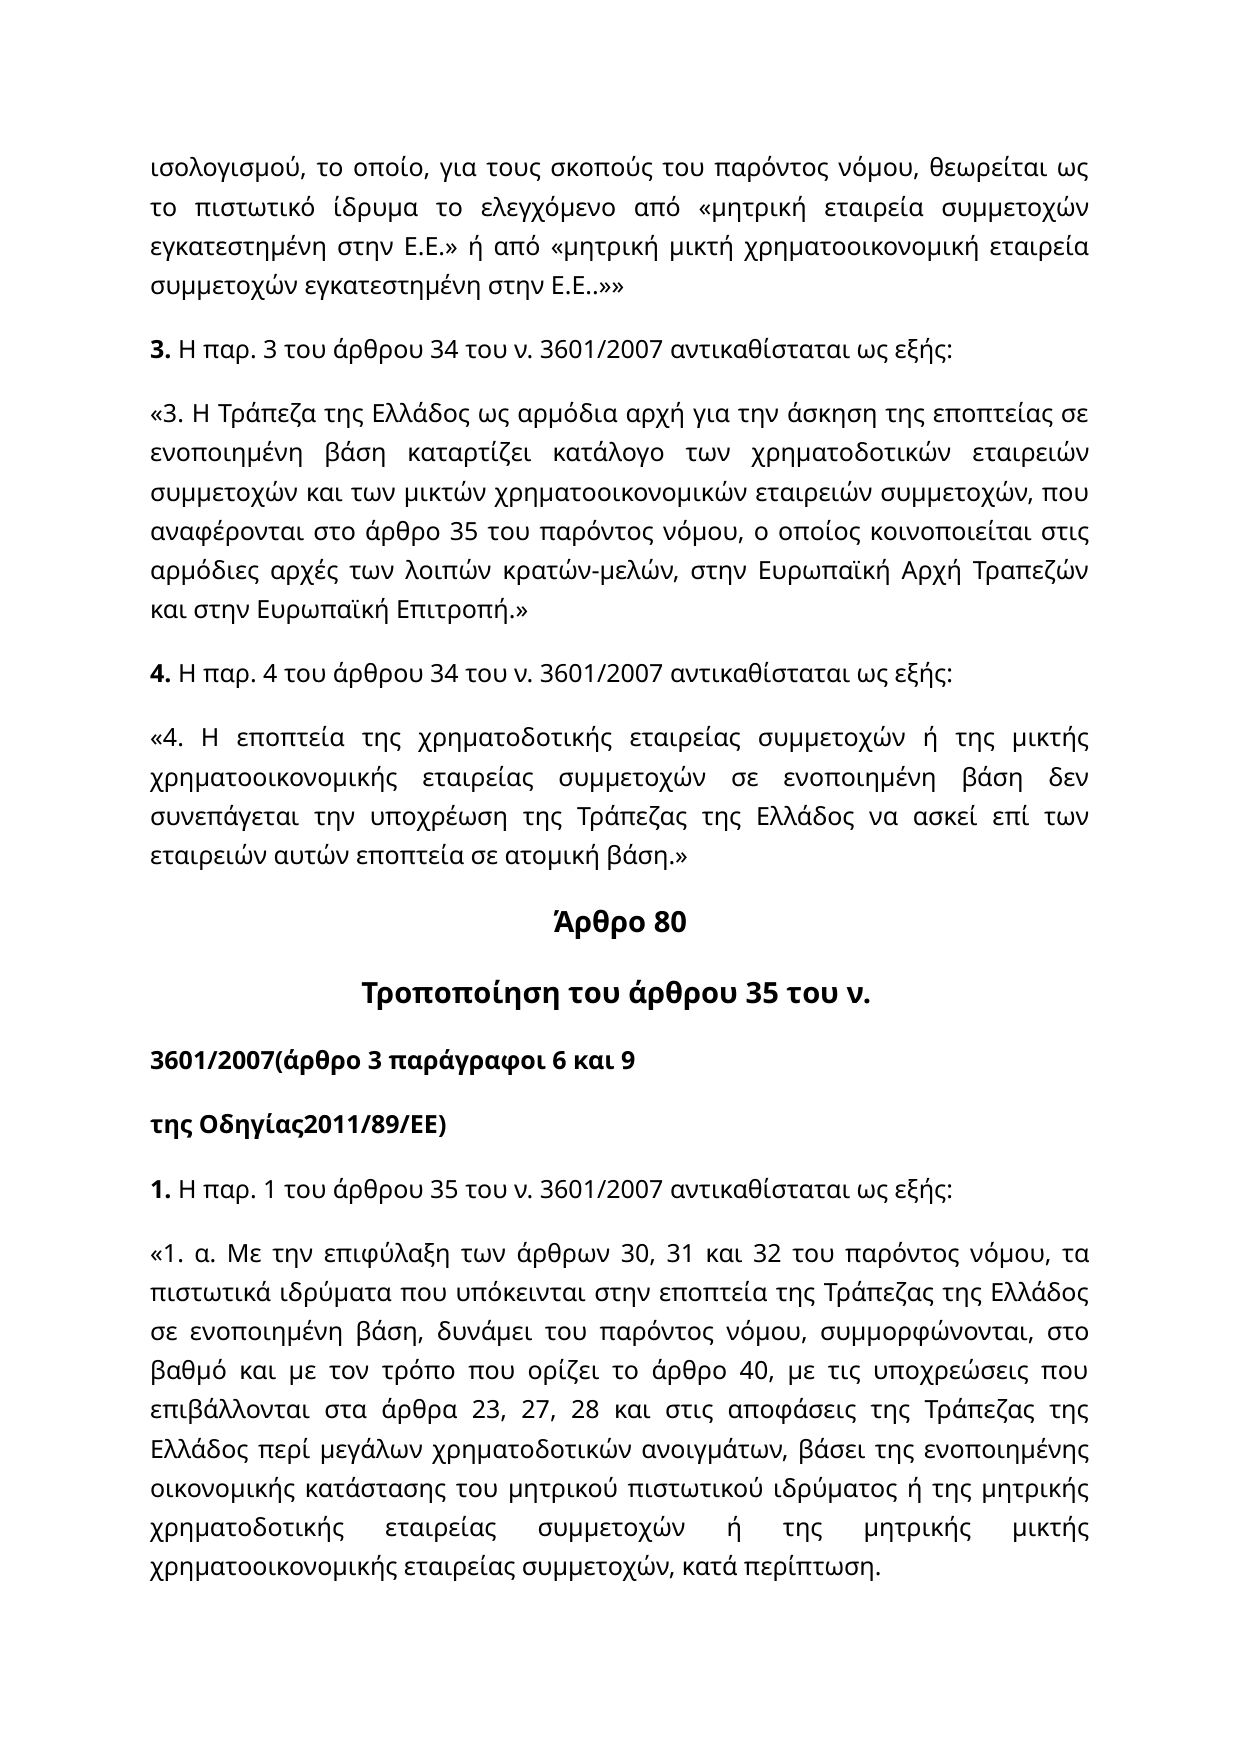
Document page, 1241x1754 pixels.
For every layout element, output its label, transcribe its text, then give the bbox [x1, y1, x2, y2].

text της Οδηγίας2011/89/ΕΕ) [150, 1107, 1090, 1141]
text ισολογισμού, το οποίο, για τους σκοπούς του παρόντος νόμου, θεωρείται ως το πιστωτικό ίδρυμα το ελεγχόμενο από «μητρική εταιρεία συμμετοχών εγκατεστημένη στην Ε.Ε.» ή από «μητρική μικτή χρηματοοικονομική εταιρεία συμμετοχών εγκατεστημένη στην Ε.Ε..»» [150, 150, 1090, 302]
text «1. α. Με την επιφύλαξη των άρθρων 30, 31 και 32 του παρόντος νόμου, τα πιστωτικά ιδρύματα που υπόκεινται στην εποπτεία της Τράπεζας της Ελλάδος σε ενοποιημένη βάση, δυνάμει του παρόντος νόμου, συμμορφώνονται, στο βαθμό και με τον τρόπο που ορίζει το άρθρο 40, με τις υποχρεώσεις που επιβάλλονται στα άρθρα 23, 27, 28 και στις αποφάσεις της Τράπεζας της Ελλάδος περί μεγάλων χρηματοδοτικών ανοιγμάτων, βάσει της ενοποιημένης οικονομικής κατάστασης του μητρικού πιστωτικού ιδρύματος ή της μητρικής χρηματοδοτικής εταιρείας συμμετοχών ή της μητρικής μικτής χρηματοοικονομικής εταιρείας συμμετοχών, κατά περίπτωση. [150, 1235, 1090, 1583]
text 3. Η παρ. 3 του άρθρου 34 του ν. 3601/2007 αντικαθίσταται ως εξής: [150, 332, 1090, 366]
text 1. Η παρ. 1 του άρθρου 35 του ν. 3601/2007 αντικαθίσταται ως εξής: [150, 1171, 1090, 1205]
subtitle Άρθρο 80 [150, 902, 1090, 941]
text «3. Η Τράπεζα της Ελλάδος ως αρμόδια αρχή για την άσκηση της εποπτείας σε ενοποιημένη βάση καταρτίζει κατάλογο των χρηματοδοτικών εταιρειών συμμετοχών και των μικτών χρηματοοικονομικών εταιρειών συμμετοχών, που αναφέρονται στο άρθρο 35 του παρόντος νόμου, ο οποίος κοινοποιείται στις αρμόδιες αρχές των λοιπών κρατών-μελών, στην Ευρωπαϊκή Αρχή Τραπεζών και στην Ευρωπαϊκή Επιτροπή.» [150, 396, 1090, 626]
text 4. Η παρ. 4 του άρθρου 34 του ν. 3601/2007 αντικαθίσταται ως εξής: [150, 656, 1090, 690]
text 3601/2007(άρθρο 3 παράγραφοι 6 και 9 [150, 1043, 1090, 1077]
subtitle Τροποποίηση του άρθρου 35 του ν. [150, 972, 1090, 1012]
text «4. Η εποπτεία της χρηματοδοτικής εταιρείας συμμετοχών ή της μικτής χρηματοοικονομικής εταιρείας συμμετοχών σε ενοποιημένη βάση δεν συνεπάγεται την υποχρέωση της Τράπεζας της Ελλάδος να ασκεί επί των εταιρειών αυτών εποπτεία σε ατομική βάση.» [150, 720, 1090, 872]
